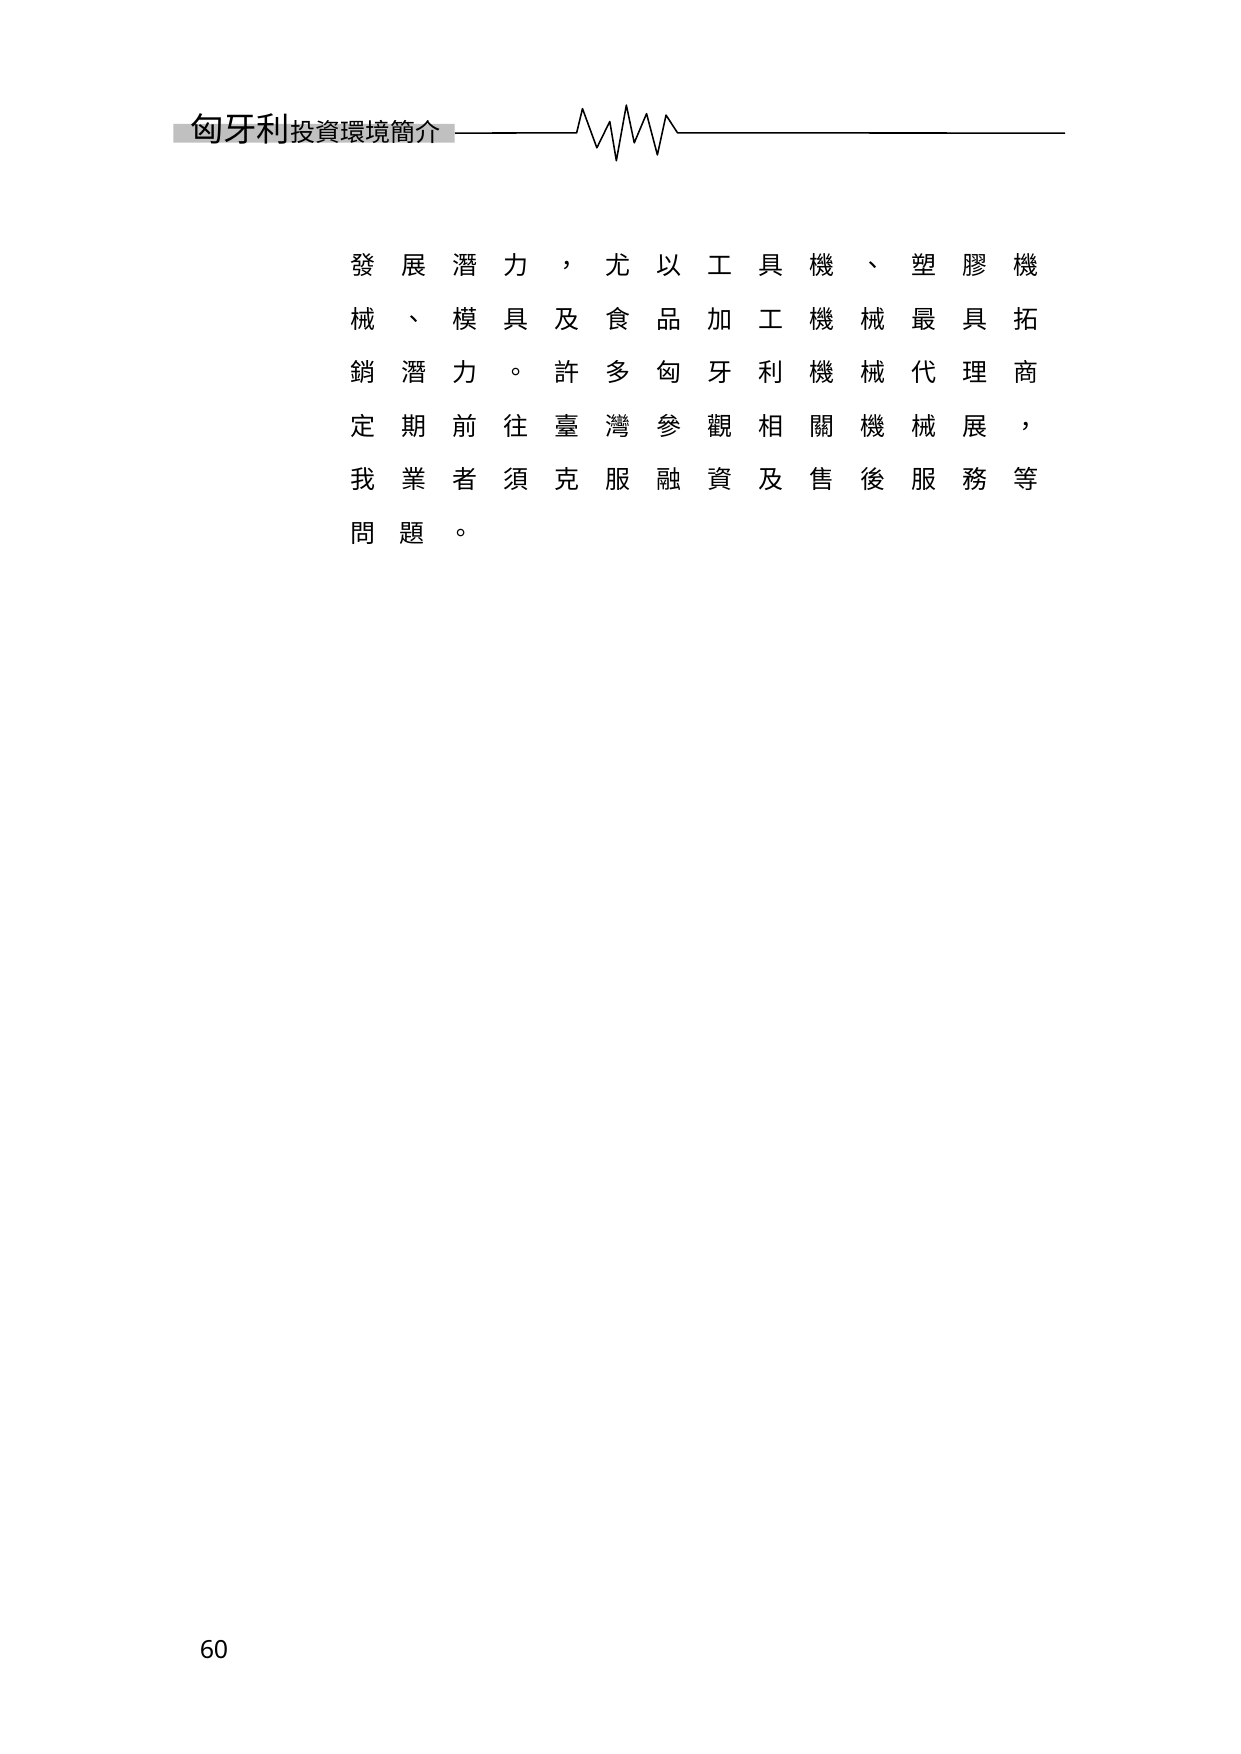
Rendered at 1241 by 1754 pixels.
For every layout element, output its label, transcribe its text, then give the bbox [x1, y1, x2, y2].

text 發展潛力，尤以工具機、塑膠機械、模具及食品加工機械最具拓銷潛力。許多匈牙利機械代理商定期前往臺灣參觀相關機械展，我業者須克服融資及售後服務等問題。 [276, 237, 1063, 558]
